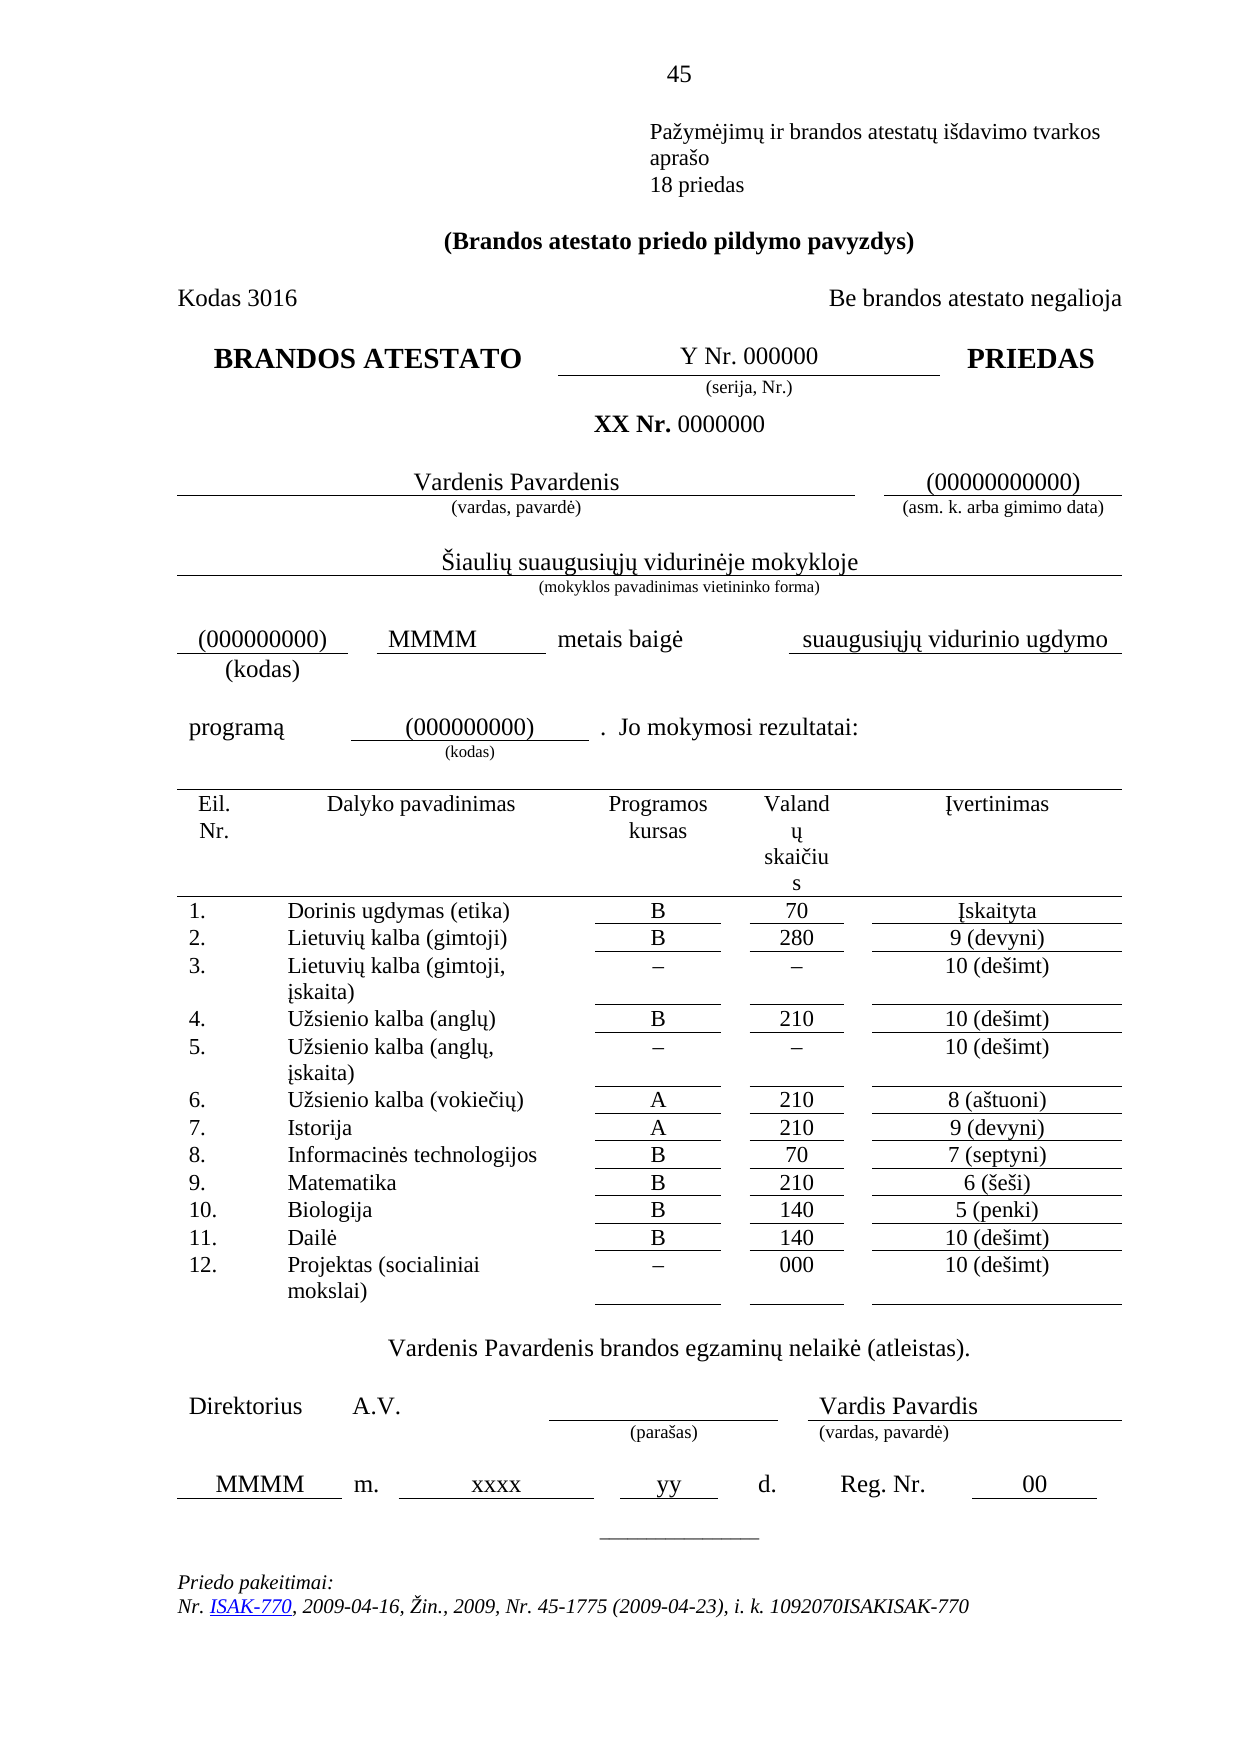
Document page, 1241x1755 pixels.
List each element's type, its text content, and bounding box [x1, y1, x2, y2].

table_cell 4. [177, 1004, 251, 1032]
table_cell [566, 1140, 595, 1168]
text XX Nr. 0000000 [177, 409, 1181, 438]
table_header [549, 1391, 778, 1420]
table_header [506, 1391, 549, 1420]
table_header [844, 790, 872, 896]
table_header Vardenis Pavardenis [177, 467, 855, 495]
table_cell – [595, 952, 721, 1004]
table_cell 7. [177, 1113, 251, 1140]
table_cell [177, 375, 558, 409]
table_cell (parašas) [549, 1421, 778, 1449]
table_cell (serija, Nr.) [558, 376, 940, 409]
table_cell [251, 923, 276, 951]
table_header [721, 790, 749, 896]
table_cell B [595, 1196, 721, 1222]
table_cell 210 [750, 1005, 843, 1032]
table_cell Įskaityta [872, 897, 1122, 923]
table_cell [844, 1250, 872, 1304]
table_cell Projektas (socialiniai mokslai) [276, 1250, 566, 1304]
table_cell B [595, 897, 721, 923]
table_cell (kodas) [351, 741, 588, 770]
table_cell (asm. k. arba gimimo data) [884, 496, 1122, 525]
table_header [778, 1391, 808, 1420]
table_cell [721, 923, 749, 951]
table_cell [721, 1032, 749, 1086]
table_header yy [620, 1469, 717, 1497]
table_cell [721, 1086, 749, 1113]
table_cell B [595, 1169, 721, 1195]
table_cell 9. [177, 1168, 251, 1195]
table_cell (vardas, pavardė) [177, 496, 855, 525]
text Pažymėjimų ir brandos atestatų išdavimo tvarkos [649, 118, 1181, 144]
table_cell [844, 1223, 872, 1250]
table_header metais baigė [546, 624, 763, 653]
table_cell A [595, 1087, 721, 1113]
table_cell [778, 1420, 808, 1449]
table_header Y Nr. 000000 [558, 341, 940, 374]
table_cell (vardas, pavardė) [808, 1421, 1122, 1449]
table_cell Matematika [276, 1168, 566, 1195]
table_cell [377, 654, 546, 683]
table_cell [844, 897, 872, 923]
table_cell [251, 897, 276, 923]
table_cell 210 [750, 1169, 843, 1195]
table_header [251, 790, 276, 896]
table_header Dalyko pavadinimas [276, 790, 566, 896]
table_cell Dailė [276, 1223, 566, 1250]
table_header [718, 1469, 747, 1497]
table_header [764, 624, 788, 653]
table_cell [177, 740, 351, 770]
table_cell B [595, 1141, 721, 1168]
table_cell [251, 1195, 276, 1222]
table_cell Užsienio kalba (anglų, įskaita) [276, 1032, 566, 1086]
table_cell B [595, 1005, 721, 1032]
table_cell Informacinės technologijos [276, 1140, 566, 1168]
table_header Programos kursas [595, 790, 721, 896]
table_cell 70 [750, 1141, 843, 1168]
table_header . Jo mokymosi rezultatai: [589, 712, 1122, 740]
table_cell [721, 1223, 749, 1250]
table_cell [251, 1168, 276, 1195]
table_cell 1. [177, 897, 251, 923]
table_cell 5 (penki) [872, 1196, 1122, 1222]
table_cell [940, 375, 1122, 409]
table_cell 10 (dešimt) [872, 1251, 1122, 1304]
table_header Įvertinimas [872, 790, 1122, 896]
table_cell [721, 1004, 749, 1032]
table_cell [566, 951, 595, 1004]
table_cell [251, 951, 276, 1004]
table_cell Užsienio kalba (vokiečių) [276, 1086, 566, 1113]
table_cell [566, 1032, 595, 1086]
table_cell [251, 1140, 276, 1168]
table_cell [844, 1140, 872, 1168]
table_header m. [342, 1469, 398, 1497]
table_cell [566, 923, 595, 951]
table_cell [566, 1004, 595, 1032]
table_cell [566, 1195, 595, 1222]
table_cell [177, 1420, 506, 1449]
table_cell 10 (dešimt) [872, 1033, 1122, 1086]
table_cell (kodas) [177, 654, 348, 683]
table_header Vardis Pavardis [808, 1391, 1122, 1420]
table_cell 000 [750, 1251, 843, 1304]
table_header BRANDOS ATESTATO [177, 341, 558, 374]
text Vardenis Pavardenis brandos egzaminų nelaikė (atleistas). [177, 1333, 1181, 1362]
table_cell [721, 1168, 749, 1195]
table_cell 9 (devyni) [872, 1114, 1122, 1140]
table_cell [251, 1223, 276, 1250]
table_header (000000000) [177, 624, 348, 653]
table_header programą [177, 712, 351, 740]
table_header Valandų skaičius [750, 790, 843, 896]
table_cell B [595, 924, 721, 951]
table_cell [764, 653, 788, 683]
table_header d. [747, 1469, 793, 1497]
table_cell [844, 1004, 872, 1032]
table_cell [844, 1086, 872, 1113]
table_header Eil. Nr. [177, 790, 251, 896]
table_cell 11. [177, 1223, 251, 1250]
table_cell 3. [177, 951, 251, 1004]
table_cell [789, 654, 1122, 683]
table_cell 10 (dešimt) [872, 1224, 1122, 1250]
table_cell [566, 1250, 595, 1304]
table_cell [721, 1250, 749, 1304]
table_cell [566, 897, 595, 923]
table_cell [844, 1195, 872, 1222]
table_cell 140 [750, 1196, 843, 1222]
table_cell 7 (septyni) [872, 1141, 1122, 1168]
table_cell – [750, 952, 843, 1004]
text Priedo pakeitimai: [177, 1570, 1181, 1594]
table_cell 10 (dešimt) [872, 1005, 1122, 1032]
table_header (00000000000) [884, 467, 1122, 495]
table_cell 6 (šeši) [872, 1169, 1122, 1195]
table_cell [251, 1004, 276, 1032]
table_cell [566, 1168, 595, 1195]
table_cell [251, 1032, 276, 1086]
table_header [566, 790, 595, 896]
table_cell [251, 1250, 276, 1304]
table_cell 2. [177, 923, 251, 951]
subtitle (Brandos atestato priedo pildymo pavyzdys) [177, 226, 1181, 255]
table_cell 280 [750, 924, 843, 951]
table_cell [721, 1140, 749, 1168]
table_header 00 [972, 1469, 1097, 1497]
text aprašo [649, 144, 1181, 171]
table_cell [566, 1086, 595, 1113]
table_header Reg. Nr. [793, 1469, 972, 1497]
table_cell [251, 1086, 276, 1113]
table_cell [348, 653, 377, 683]
table_cell [566, 1223, 595, 1250]
table_cell 10 (dešimt) [872, 952, 1122, 1004]
table_header [348, 624, 377, 653]
table_cell [251, 1113, 276, 1140]
table_cell 8 (aštuoni) [872, 1087, 1122, 1113]
table_cell [721, 897, 749, 923]
text Nr. ISAK-770, 2009-04-16, Žin., 2009, Nr. 45-1775 (2009-04-23), i. k. 1092070ISAKISAK-770 [177, 1594, 1181, 1618]
table_header xxxx [399, 1469, 594, 1497]
table_cell 210 [750, 1087, 843, 1113]
table_cell [855, 495, 884, 525]
table_cell 140 [750, 1224, 843, 1250]
text (mokyklos pavadinimas vietininko forma) [177, 576, 1181, 596]
table_cell [566, 1113, 595, 1140]
table_header [594, 1469, 620, 1497]
table_cell Biologija [276, 1195, 566, 1222]
table_cell [844, 923, 872, 951]
table_cell [506, 1420, 549, 1449]
table_cell – [595, 1251, 721, 1304]
table_cell [844, 1168, 872, 1195]
table_cell Dorinis ugdymas (etika) [276, 897, 566, 923]
table_header MMMM [377, 624, 546, 653]
table_cell – [750, 1033, 843, 1086]
text _________________ [177, 1520, 1181, 1542]
table_cell A [595, 1114, 721, 1140]
table_cell 5. [177, 1032, 251, 1086]
table_cell 8. [177, 1140, 251, 1168]
table_cell 12. [177, 1250, 251, 1304]
table_header Direktorius A.V. [177, 1391, 506, 1420]
table_cell Užsienio kalba (anglų) [276, 1004, 566, 1032]
table_header (000000000) [351, 712, 588, 740]
table_cell Istorija [276, 1113, 566, 1140]
table_cell [844, 951, 872, 1004]
table_header MMMM [177, 1469, 342, 1497]
table_cell [721, 1195, 749, 1222]
table_cell Lietuvių kalba (gimtoji, įskaita) [276, 951, 566, 1004]
table_cell [844, 1032, 872, 1086]
table_header PRIEDAS [940, 341, 1122, 374]
text Kodas 3016 Be brandos atestato negalioja [177, 283, 1181, 312]
table_cell – [595, 1033, 721, 1086]
text 18 priedas [649, 171, 1181, 197]
table_cell 6. [177, 1086, 251, 1113]
table_header Šiaulių suaugusiųjų vidurinėje mokykloje [177, 547, 1122, 575]
table_cell 70 [750, 897, 843, 923]
table_cell Lietuvių kalba (gimtoji) [276, 923, 566, 951]
table_cell [844, 1113, 872, 1140]
table_cell 210 [750, 1114, 843, 1140]
table_cell [721, 951, 749, 1004]
table_cell [721, 1113, 749, 1140]
table_cell 9 (devyni) [872, 924, 1122, 951]
table_cell [589, 740, 1122, 770]
table_cell B [595, 1224, 721, 1250]
table_header suaugusiųjų vidurinio ugdymo [789, 624, 1122, 653]
table_cell [546, 653, 763, 683]
table_header [855, 467, 884, 495]
table_cell 10. [177, 1195, 251, 1222]
